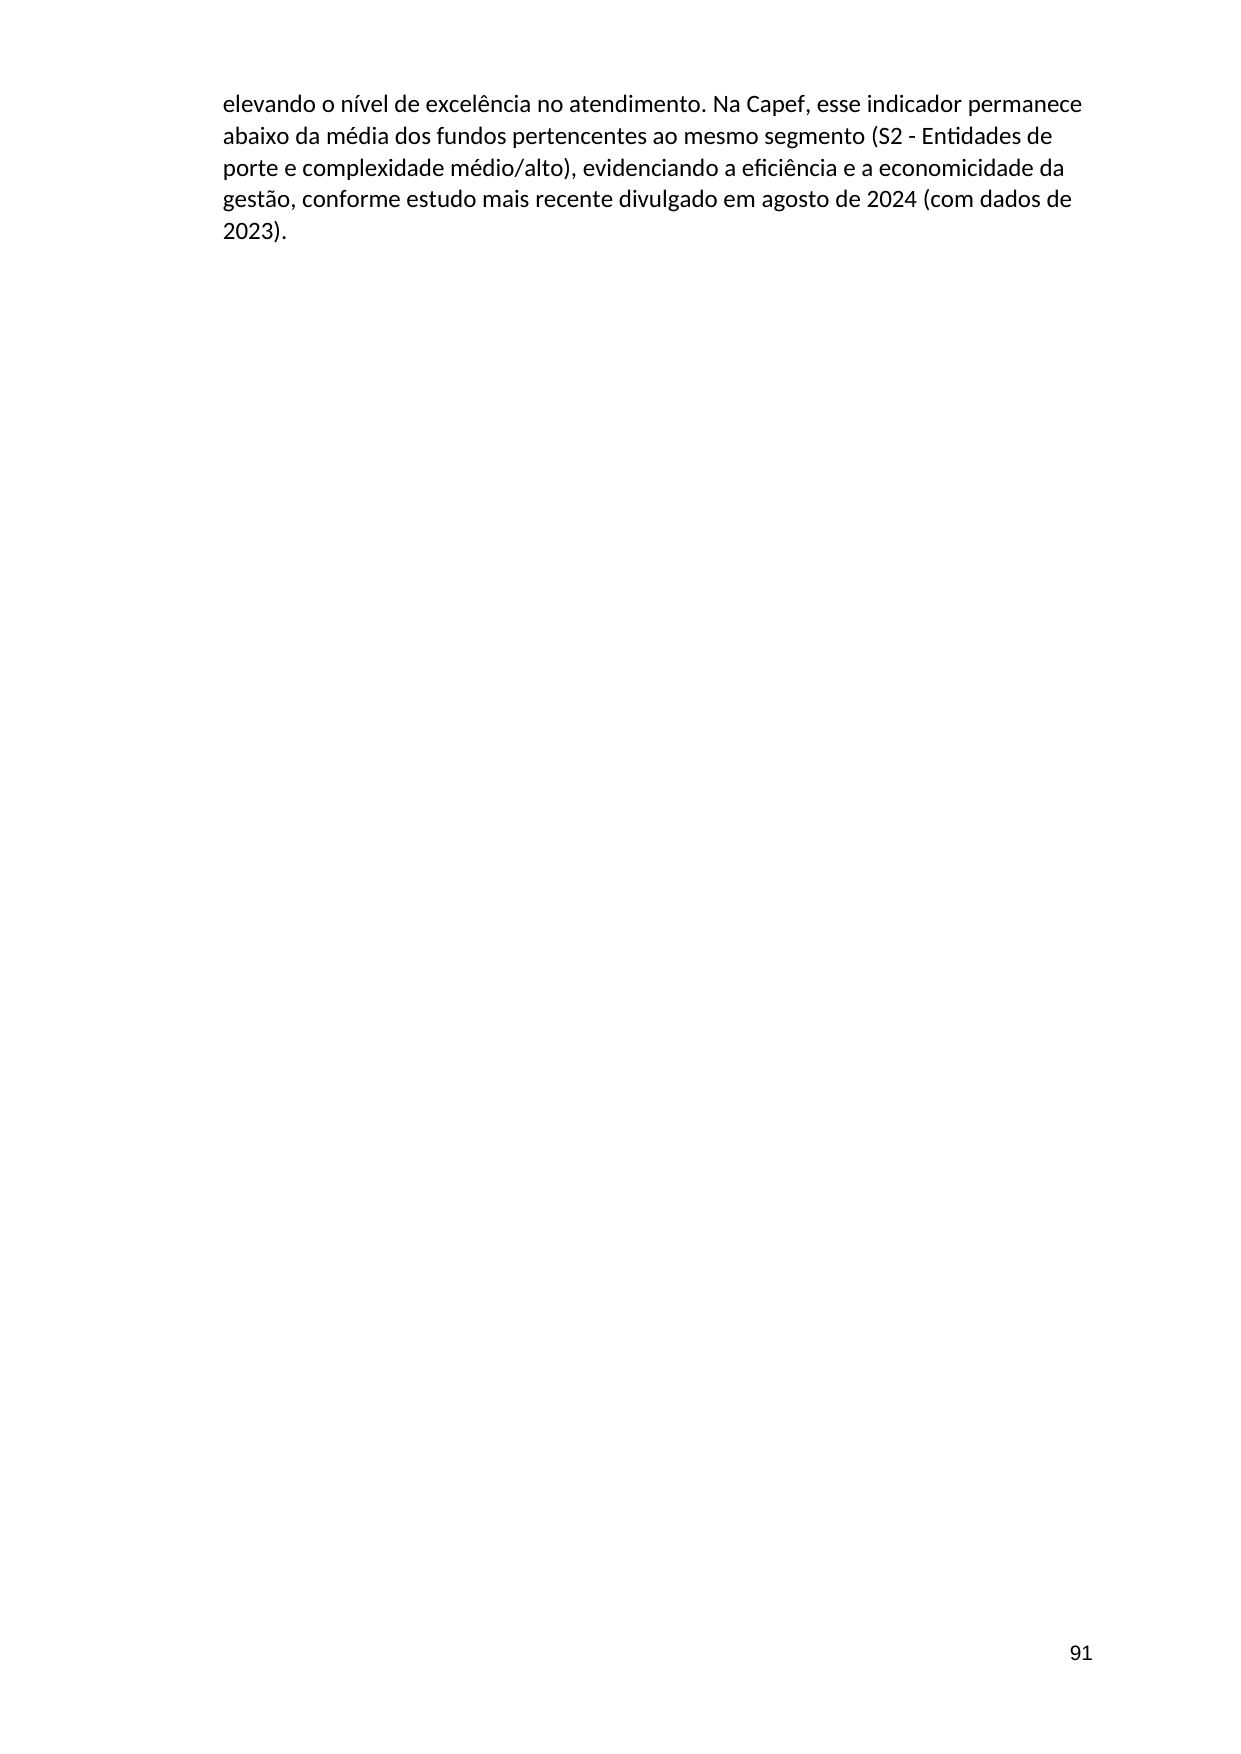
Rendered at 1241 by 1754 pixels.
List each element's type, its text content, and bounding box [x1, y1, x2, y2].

list elevando o nível de excelência no atendimento. Na Capef, esse indicador permanece abaixo da média dos fundos pertencentes ao mesmo segmento (S2 - Entidades de porte e complexidade médio/alto), evidenciando a eficiência e a economicidade da gestão, conforme estudo mais recente divulgado em agosto de 2024 (com dados de 2023). [185, 89, 1092, 246]
